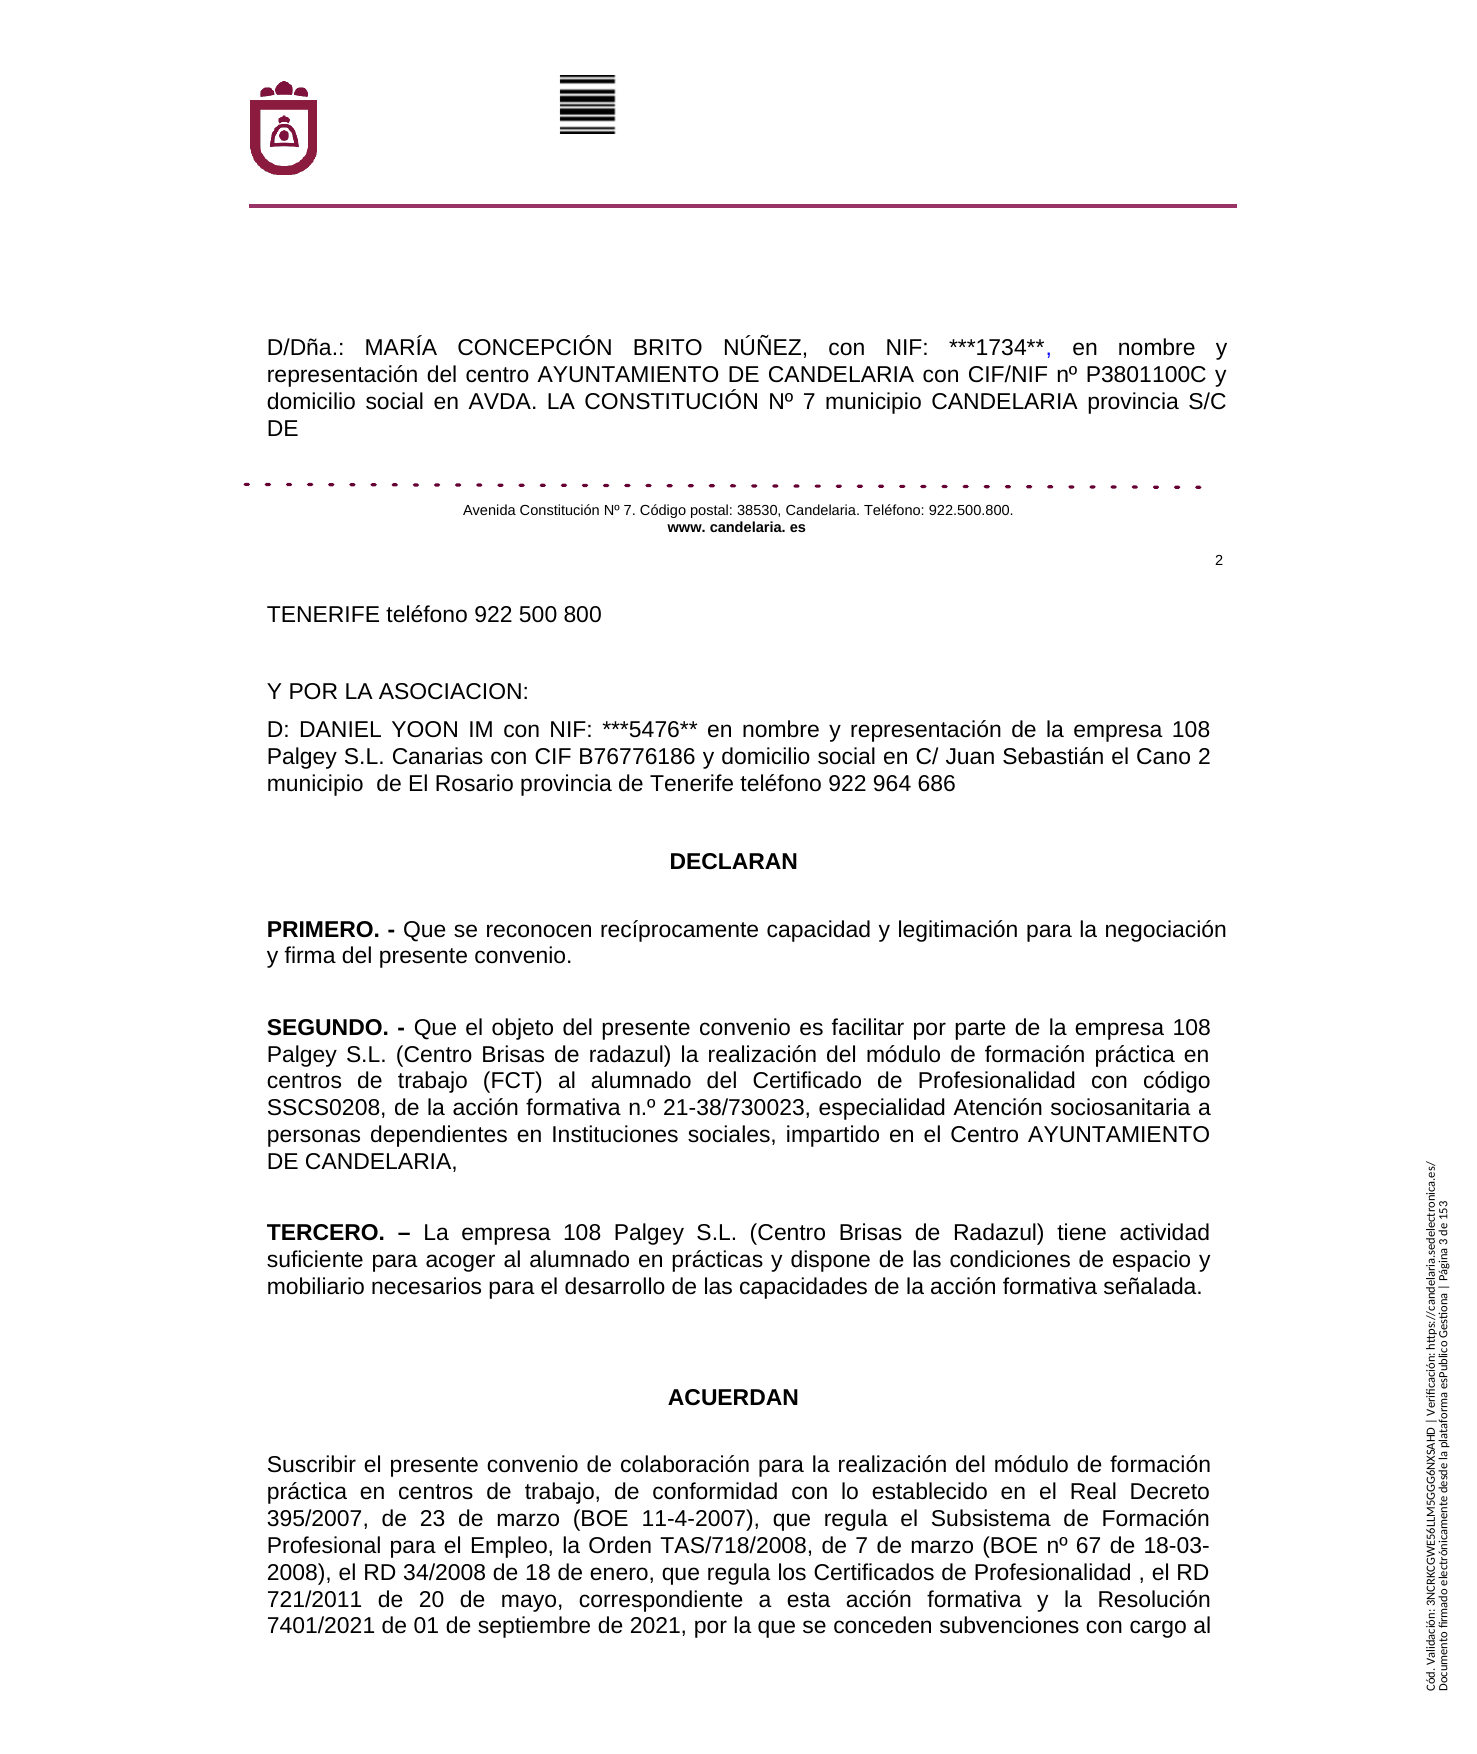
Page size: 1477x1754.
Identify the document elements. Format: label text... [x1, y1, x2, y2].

text Suscribir el presente convenio de colaboración para la realización del módulo de formación práctica en centros de trabajo, de conformidad con lo establecido en el Real Decreto 395/2007, de 23 de marzo (BOE 11-4-2007), que regula el Subsistema de Formación Profesional para el Empleo, la Orden TAS/718/2008, de 7 de marzo (BOE nº 67 de 18-03-2008), el RD 34/2008 de 18 de enero, que regula los Certificados de Profesionalidad , el RD 721/2011 de 20 de mayo, correspondiente a esta acción formativa y la Resolución 7401/2021 de 01 de septiembre de 2021, por la que se conceden subvenciones con cargo al [267, 1451, 1211, 1639]
subtitle DECLARAN [385, 848, 1088, 875]
text PRIMERO. - Que se reconocen recíprocamente capacidad y legitimación para la negociación y firma del presente convenio. [267, 916, 1228, 969]
text SEGUNDO. - Que el objeto del presente convenio es facilitar por parte de la empresa 108 Palgey S.L. (Centro Brisas de radazul) la realización del módulo de formación práctica en centros de trabajo (FCT) al alumnado del Certificado de Profesionalidad con código SSCS0208, de la acción formativa n.º 21-38/730023, especialidad Atención sociosanitaria a personas dependientes en Instituciones sociales, impartido en el Centro AYUNTAMIENTO DE CANDELARIA, [267, 1014, 1211, 1174]
subtitle ACUERDAN [385, 1384, 1088, 1410]
text Y POR LA ASOCIACION: [267, 678, 1256, 704]
text D: DANIEL YOON IM con NIF: ***5476** en nombre y representación de la empresa 108 Palgey S.L. Canarias con CIF B76776186 y domicilio social en C/ Juan Sebastián el Cano 2 municipio de El Rosario provincia de Tenerife teléfono 922 964 686 [267, 716, 1211, 796]
text TERCERO. – La empresa 108 Palgey S.L. (Centro Brisas de Radazul) tiene actividad suficiente para acoger al alumnado en prácticas y dispone de las condiciones de espacio y mobiliario necesarios para el desarrollo de las capacidades de la acción formativa señalada. [267, 1219, 1211, 1299]
text TENERIFE teléfono 922 500 800 [267, 601, 1256, 628]
text Avenida Constitución Nº 7. Código postal: 38530, Candelaria. Teléfono: 922.500.800. www. candelaria. es [444, 502, 1034, 536]
text 2 [246, 542, 1229, 570]
text D/Dña.: MARÍA CONCEPCIÓN BRITO NÚÑEZ, con NIF: ***1734**, en nombre y representación del centro AYUNTAMIENTO DE CANDELARIA con CIF/NIF nº P3801100C y domicilio social en AVDA. LA CONSTITUCIÓN Nº 7 municipio CANDELARIA provincia S/C DE [267, 334, 1227, 441]
